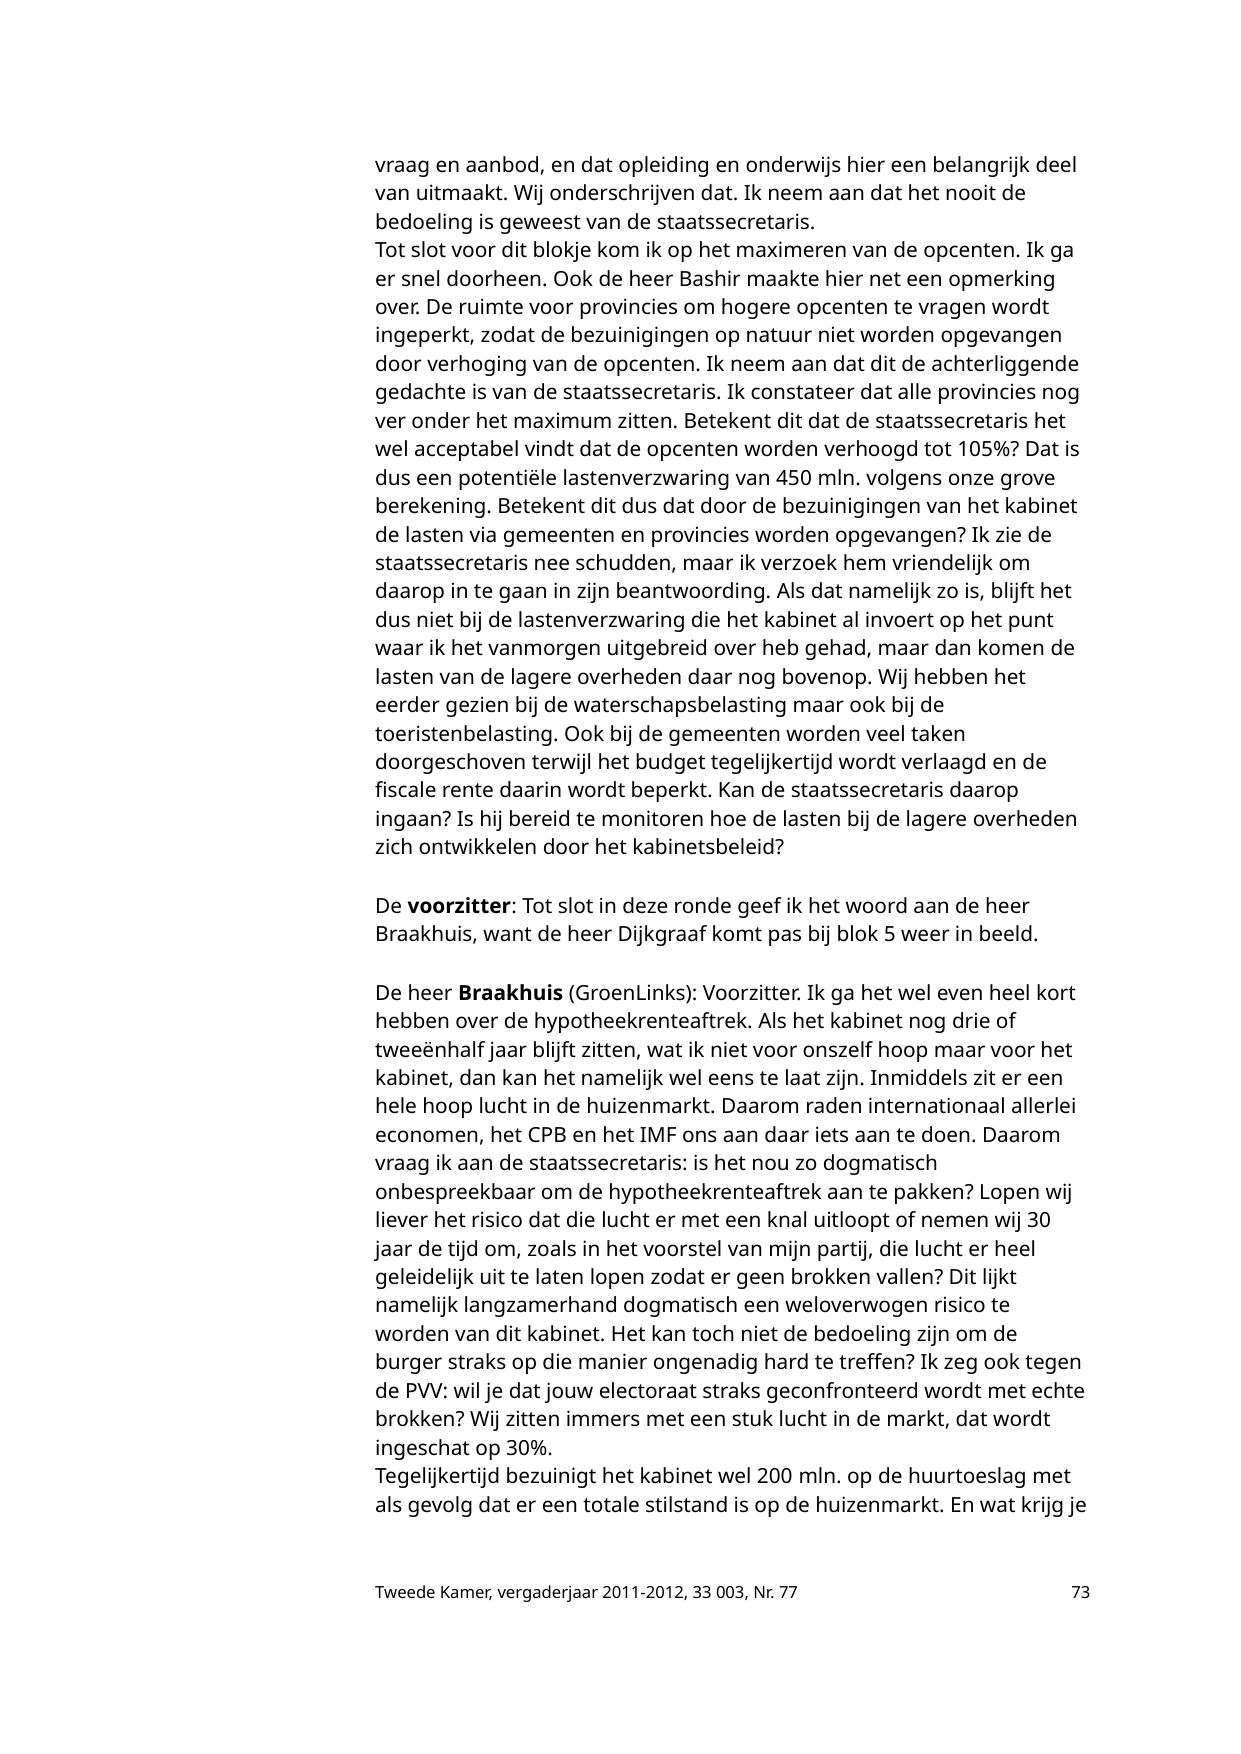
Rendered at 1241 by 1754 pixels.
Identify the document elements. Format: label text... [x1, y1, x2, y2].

text Tegelijkertijd bezuinigt het kabinet wel 200 mln. op de huurtoeslag met als gevolg dat er een totale stilstand is op de huizenmarkt. En wat krijg je [375, 1461, 1090, 1518]
text Tot slot voor dit blokje kom ik op het maximeren van de opcenten. Ik ga er snel doorheen. Ook de heer Bashir maakte hier net een opmerking over. De ruimte voor provincies om hogere opcenten te vragen wordt ingeperkt, zodat de bezuinigingen op natuur niet worden opgevangen door verhoging van de opcenten. Ik neem aan dat dit de achterliggende gedachte is van de staatssecretaris. Ik constateer dat alle provincies nog ver onder het maximum zitten. Betekent dit dat de staatssecretaris het wel acceptabel vindt dat de opcenten worden verhoogd tot 105%? Dat is dus een potentiële lastenverzwaring van 450 mln. volgens onze grove berekening. Betekent dit dus dat door de bezuinigingen van het kabinet de lasten via gemeenten en provincies worden opgevangen? Ik zie de staatssecretaris nee schudden, maar ik verzoek hem vriendelijk om daarop in te gaan in zijn beantwoording. Als dat namelijk zo is, blijft het dus niet bij de lastenverzwaring die het kabinet al invoert op het punt waar ik het vanmorgen uitgebreid over heb gehad, maar dan komen de lasten van de lagere overheden daar nog bovenop. Wij hebben het eerder gezien bij de waterschapsbelasting maar ook bij de toeristenbelasting. Ook bij de gemeenten worden veel taken doorgeschoven terwijl het budget tegelijkertijd wordt verlaagd en de fiscale rente daarin wordt beperkt. Kan de staatssecretaris daarop ingaan? Is hij bereid te monitoren hoe de lasten bij de lagere overheden zich ontwikkelen door het kabinetsbeleid? [375, 235, 1090, 861]
text De voorzitter: Tot slot in deze ronde geef ik het woord aan de heer Braakhuis, want de heer Dijkgraaf komt pas bij blok 5 weer in beeld. [375, 891, 1090, 948]
text De heer Braakhuis (GroenLinks): Voorzitter. Ik ga het wel even heel kort hebben over de hypotheekrenteaftrek. Als het kabinet nog drie of tweeënhalf jaar blijft zitten, wat ik niet voor onszelf hoop maar voor het kabinet, dan kan het namelijk wel eens te laat zijn. Inmiddels zit er een hele hoop lucht in de huizenmarkt. Daarom raden internationaal allerlei economen, het CPB en het IMF ons aan daar iets aan te doen. Daarom vraag ik aan de staatssecretaris: is het nou zo dogmatisch onbespreekbaar om de hypotheekrenteaftrek aan te pakken? Lopen wij liever het risico dat die lucht er met een knal uitloopt of nemen wij 30 jaar de tijd om, zoals in het voorstel van mijn partij, die lucht er heel geleidelijk uit te laten lopen zodat er geen brokken vallen? Dit lijkt namelijk langzamerhand dogmatisch een weloverwogen risico te worden van dit kabinet. Het kan toch niet de bedoeling zijn om de burger straks op die manier ongenadig hard te treffen? Ik zeg ook tegen de PVV: wil je dat jouw electoraat straks geconfronteerd wordt met echte brokken? Wij zitten immers met een stuk lucht in de markt, dat wordt ingeschat op 30%. [375, 978, 1090, 1461]
text vraag en aanbod, en dat opleiding en onderwijs hier een belangrijk deel van uitmaakt. Wij onderschrijven dat. Ik neem aan dat het nooit de bedoeling is geweest van de staatssecretaris. [375, 150, 1090, 235]
